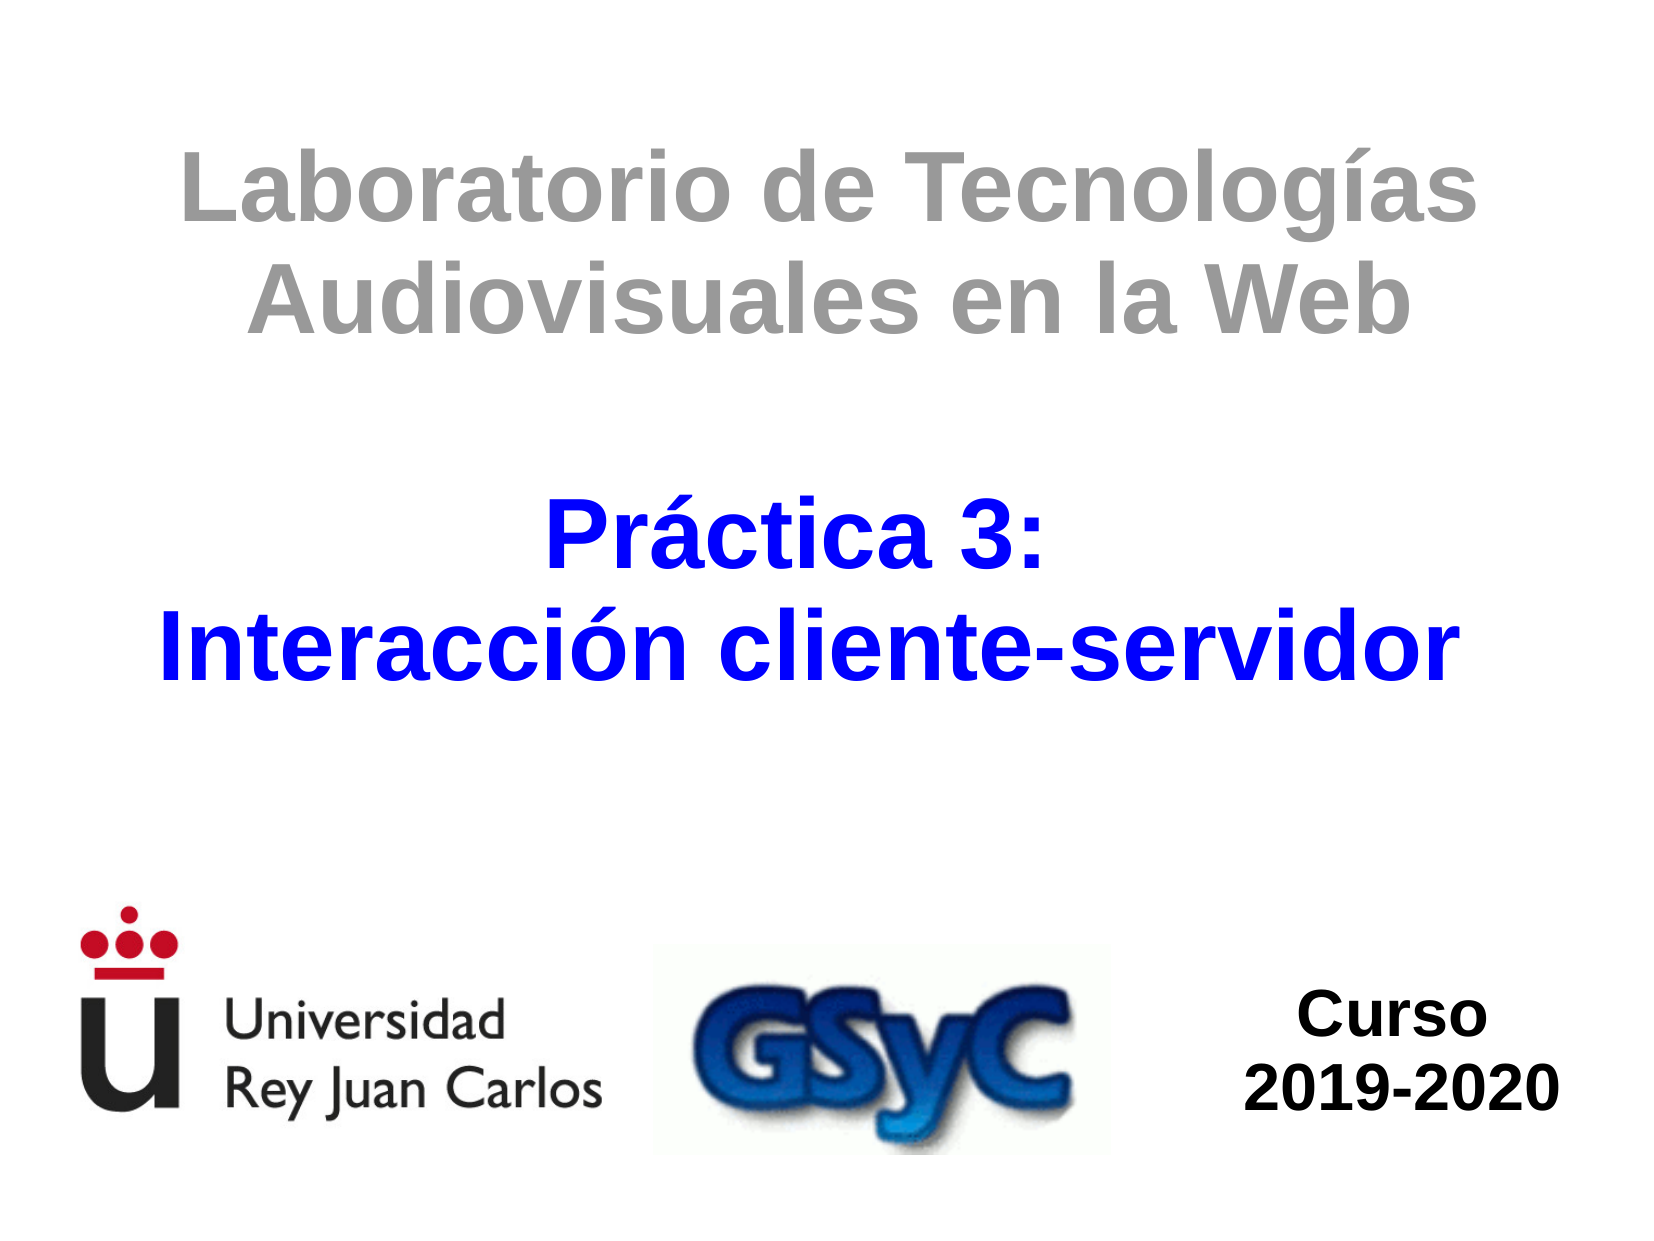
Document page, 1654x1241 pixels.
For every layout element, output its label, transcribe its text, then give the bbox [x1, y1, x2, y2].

title Curso 2019-2020 [1200, 975, 1606, 1126]
title Práctica 3: Interacción cliente-servidor [135, 478, 1486, 702]
picture [653, 944, 1111, 1156]
title Laboratorio de Tecnologías Audiovisuales en la Web [144, 75, 1516, 411]
picture [46, 884, 631, 1141]
